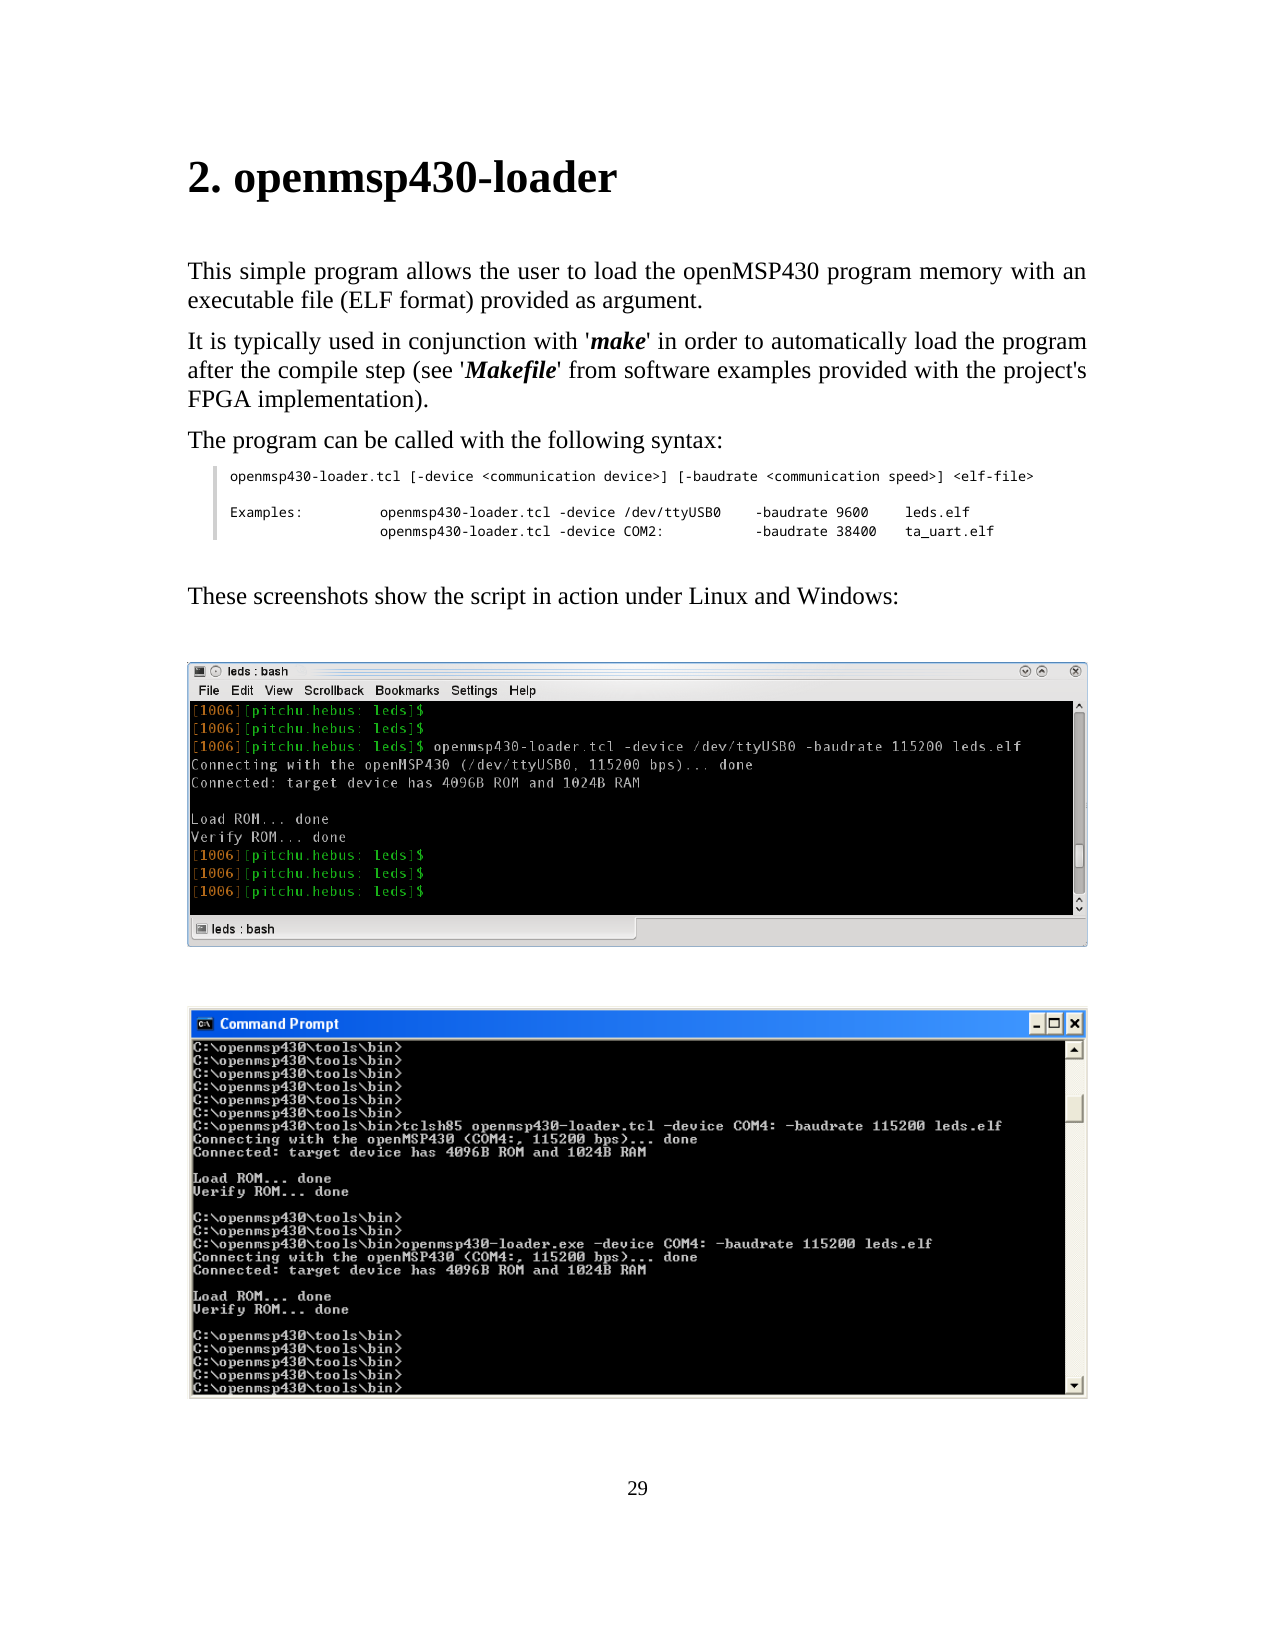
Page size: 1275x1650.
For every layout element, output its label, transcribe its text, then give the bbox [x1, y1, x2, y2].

picture [187, 1006, 1088, 1399]
text These screenshots show the script in action under Linux and Windows: [187, 581, 1088, 610]
table_header [213, 466, 217, 540]
table_header openmsp430-loader.tcl [-device <communication device>] [-baudrate <communication speed>] <elf-file> Examples: openmsp430-loader.tcl -device /dev/ttyUSB0 -baudrate 9600 leds.elf openmsp430-loader.tcl -device COM2: -baudrate 38400 ta_uart.elf [230, 466, 1088, 540]
text 2. openmsp430-loader [187, 150, 1088, 203]
text It is typically used in conjunction with 'make' in order to automatically load the program after the compile step (see 'Makefile' from software examples provided with the project's FPGA implementation). [187, 326, 1088, 413]
text This simple program allows the user to load the openMSP430 program memory with an executable file (ELF format) provided as argument. [187, 256, 1088, 314]
text The program can be called with the following syntax: [187, 425, 1088, 454]
picture [187, 662, 1088, 947]
table_header [187, 466, 213, 540]
table_header [217, 466, 230, 540]
